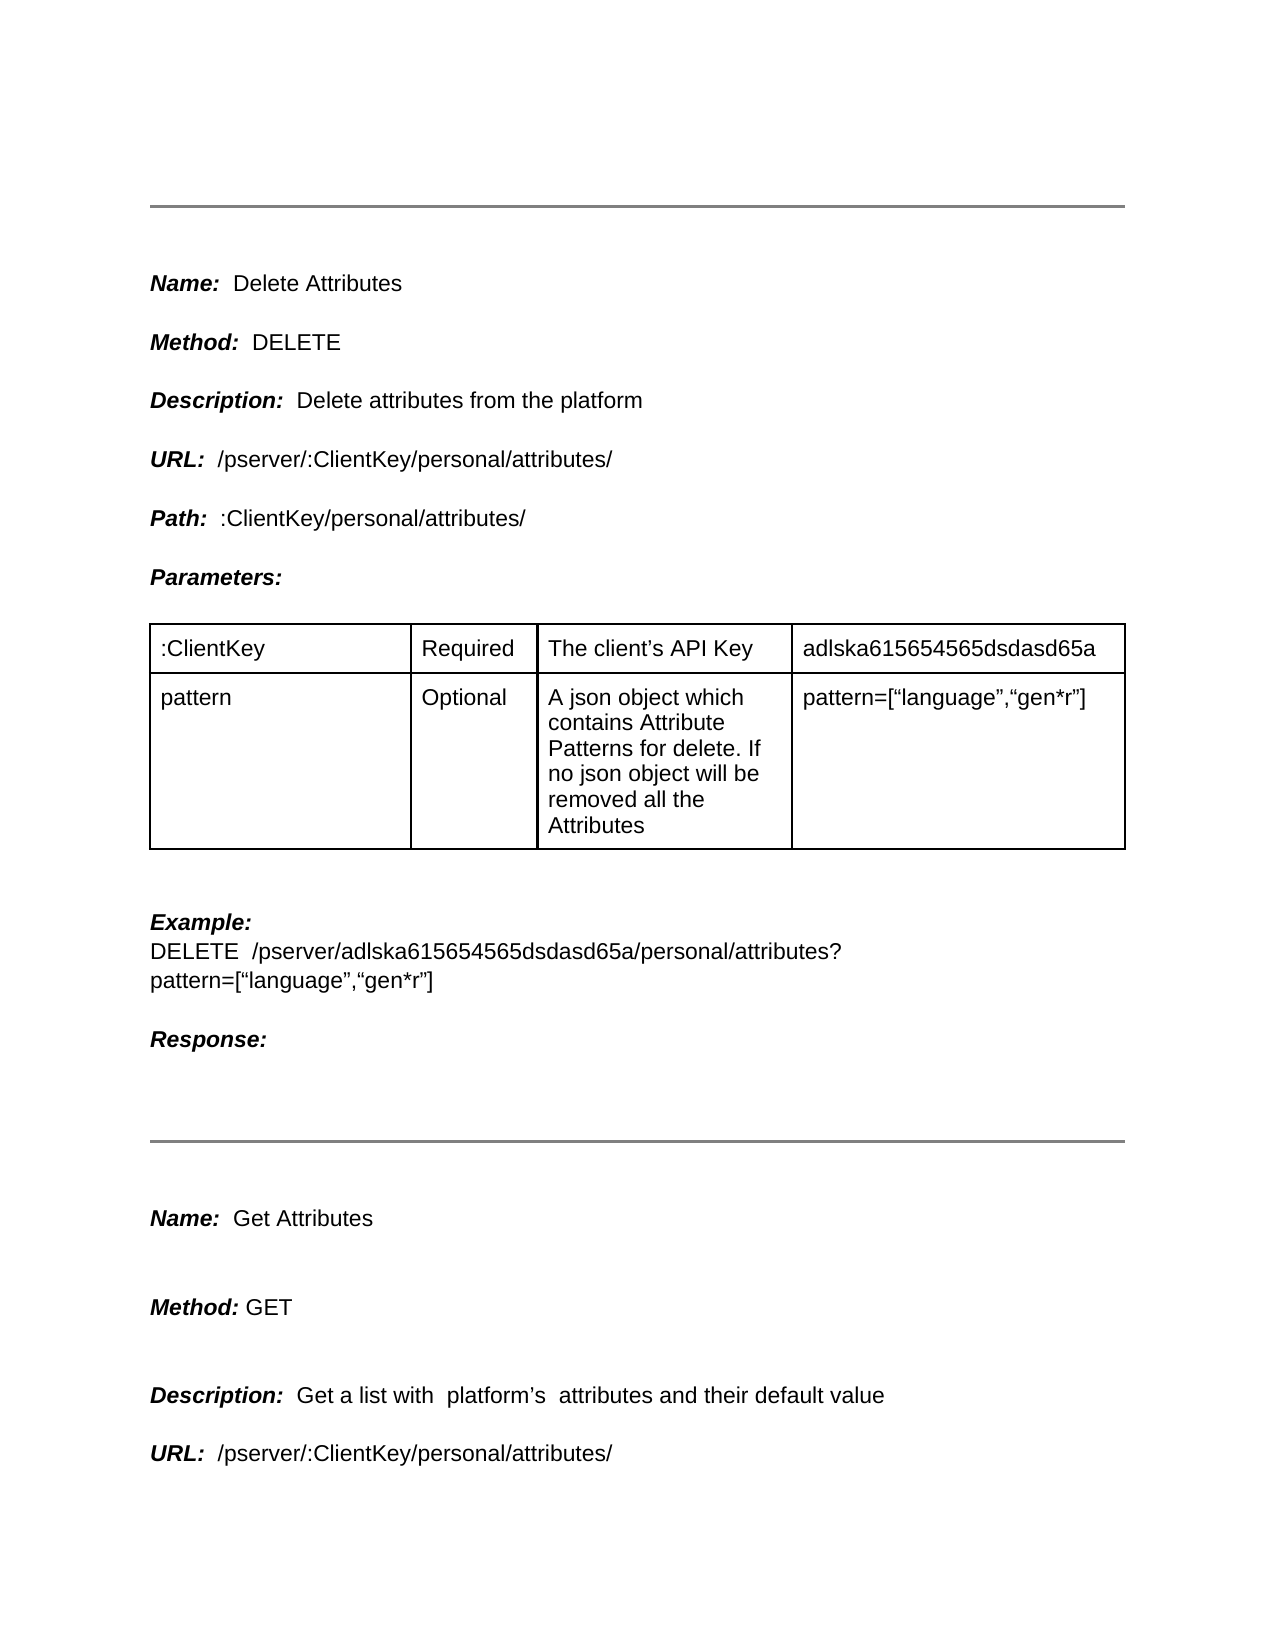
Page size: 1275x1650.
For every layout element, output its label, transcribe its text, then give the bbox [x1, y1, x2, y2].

text Method: DELETE [150, 329, 1125, 355]
table_cell A json object which contains Attribute Patterns for delete. If no json object will be removed all the Attributes [539, 674, 791, 848]
text Description: Delete attributes from the platform [150, 388, 1125, 414]
table_cell pattern [151, 674, 410, 848]
table_header The client’s API Key [539, 625, 791, 672]
text Method: GET [150, 1294, 1125, 1320]
text Description: Get a list with platform’s attributes and their default value [150, 1382, 1125, 1408]
text Response: [150, 1027, 1125, 1052]
text URL: /pserver/:ClientKey/personal/attributes/ [150, 1441, 1125, 1467]
text Example: [150, 909, 1125, 935]
text Name: Delete Attributes [150, 271, 1125, 296]
table_cell Optional [412, 674, 536, 848]
table_header adlska615654565dsdasd65a [793, 625, 1124, 672]
text Parameters: [150, 564, 1125, 590]
table_header Required [412, 625, 536, 672]
table_cell pattern=[“language”,“gen*r”] [793, 674, 1124, 848]
text Name: Get Attributes [150, 1206, 1125, 1232]
table_header :ClientKey [151, 625, 410, 672]
text URL: /pserver/:ClientKey/personal/attributes/ [150, 447, 1125, 472]
text Path: :ClientKey/personal/attributes/ [150, 506, 1125, 531]
text DELETE /pserver/adlska615654565dsdasd65a/personal/attributes?pattern=[“language”,“gen*r”] [150, 938, 1125, 993]
